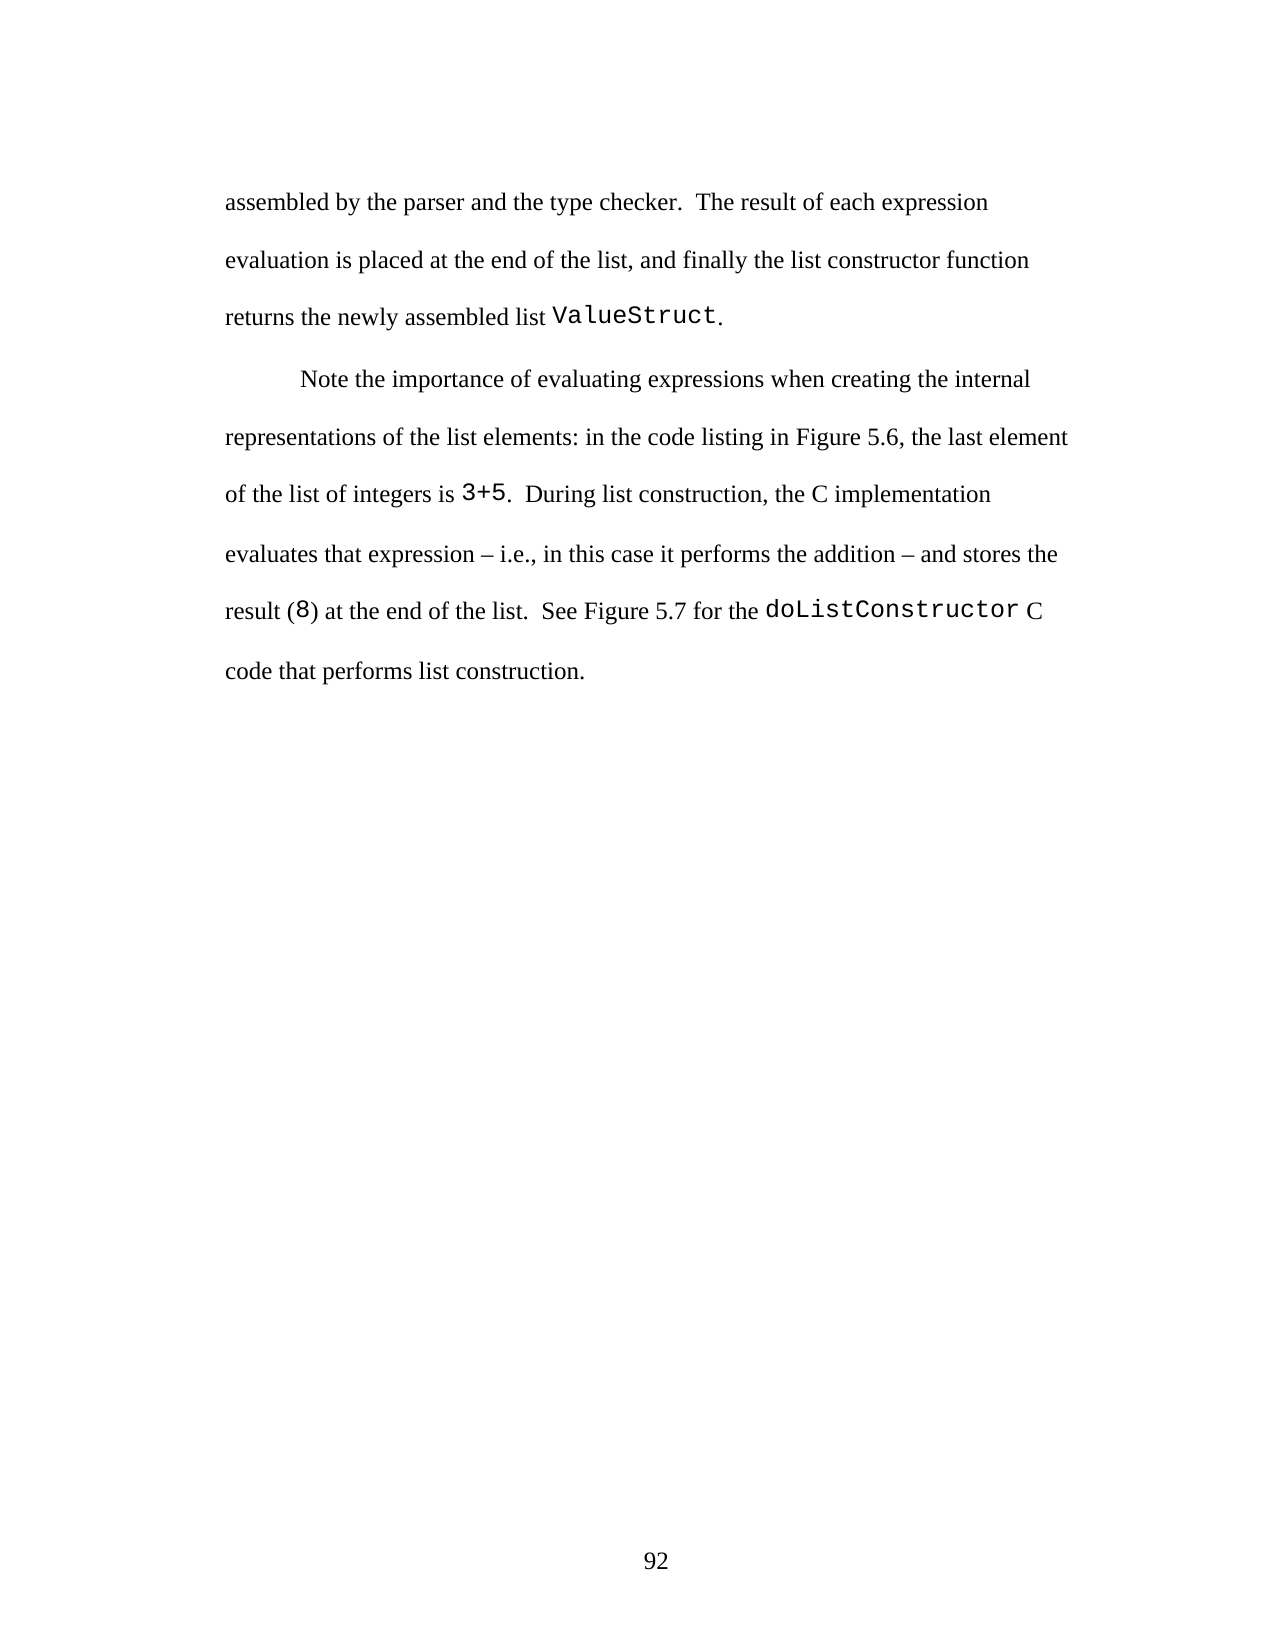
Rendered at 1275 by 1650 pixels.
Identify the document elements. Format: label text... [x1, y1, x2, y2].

text assembled by the parser and the type checker. The result of each expression evaluation is placed at the end of the list, and finally the list constructor function returns the newly assembled list ValueStruct. [225, 187, 1087, 333]
text Note the importance of evaluating expressions when creating the internal representations of the list elements: in the code listing in Figure 5.6, the last element of the list of integers is 3+5. During list construction, the C implementation evaluates that expression – i.e., in this case it performs the addition – and stores the result (8) at the end of the list. See Figure 5.7 for the doListConstructor C code that performs list construction. [225, 364, 1087, 684]
